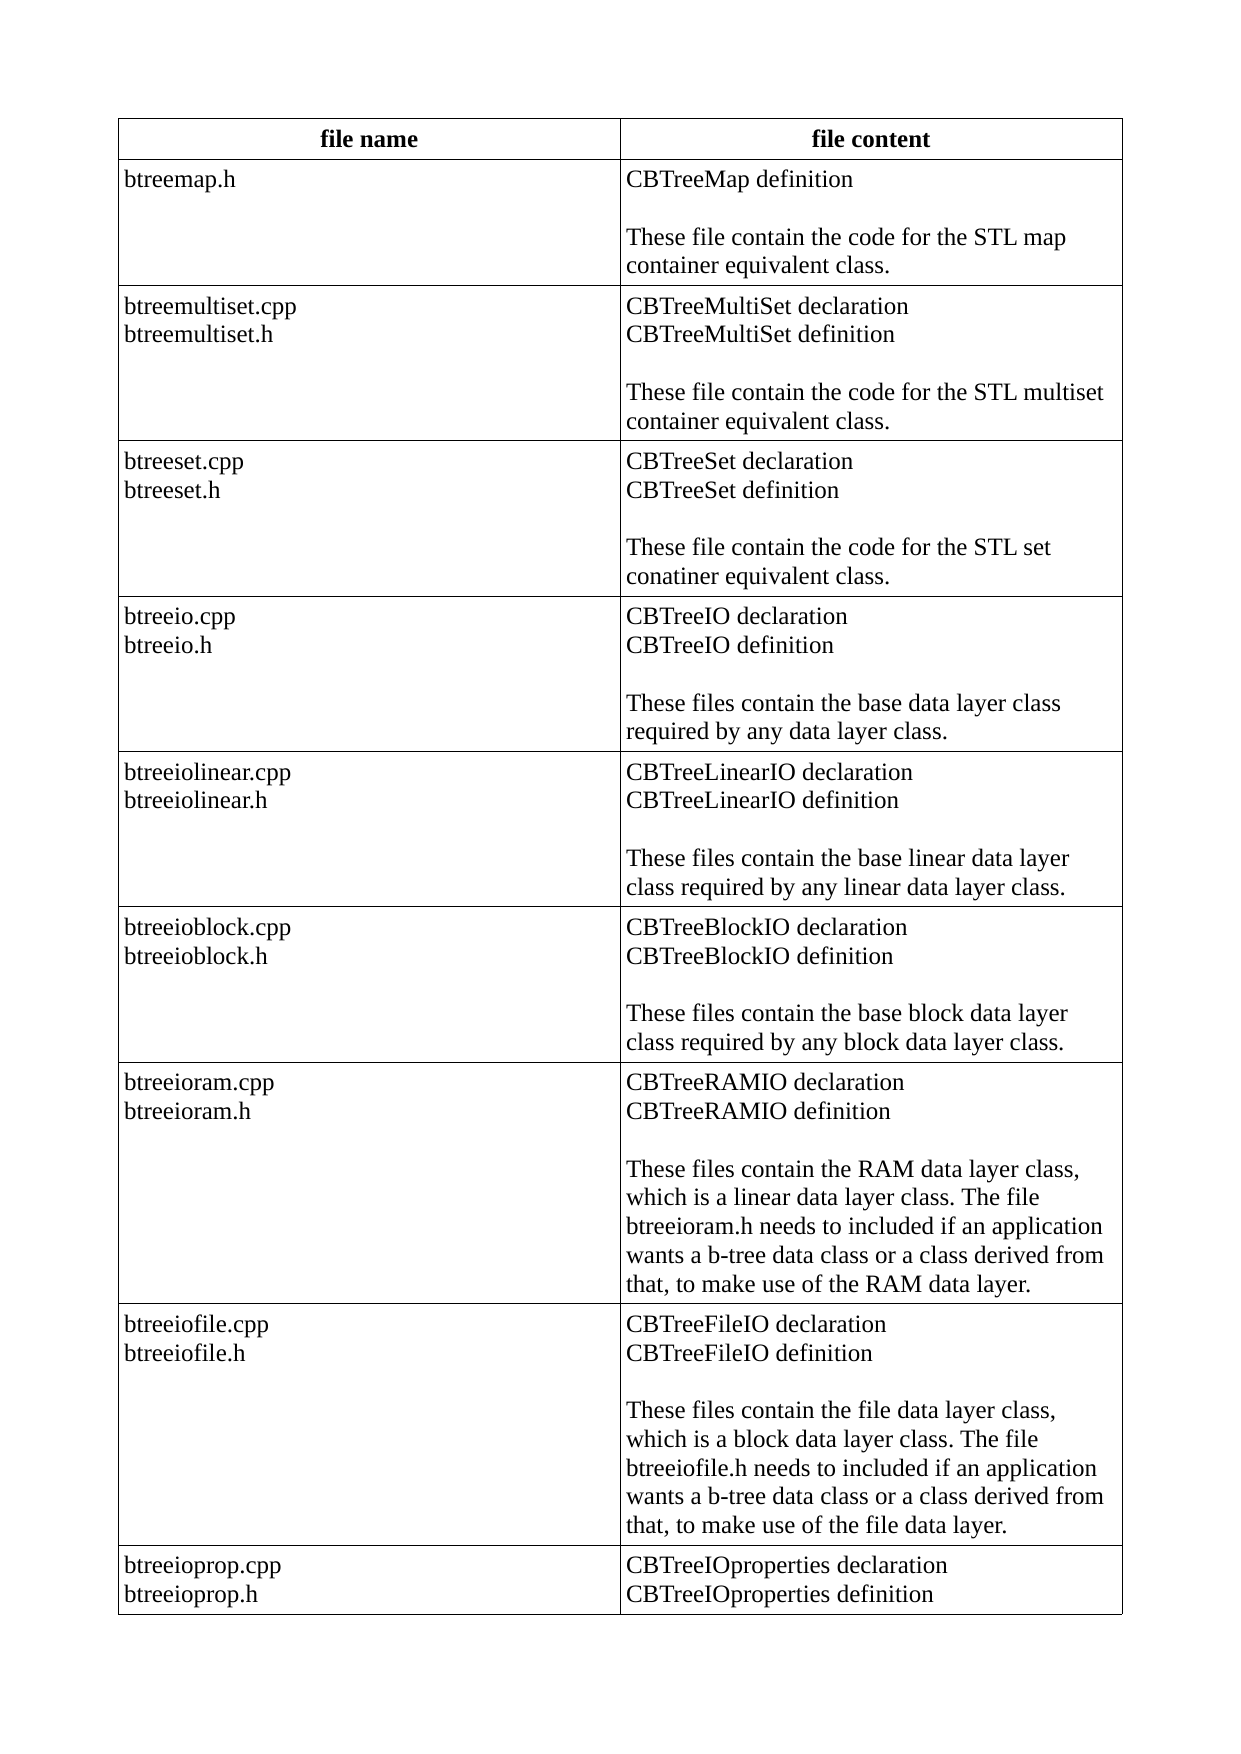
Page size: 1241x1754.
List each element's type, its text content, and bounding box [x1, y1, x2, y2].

table_cell CBTreeRAMIO declaration CBTreeRAMIO definition These files contain the RAM data layer class, which is a linear data layer class. The file btreeioram.h needs to included if an application wants a b-tree data class or a class derived from that, to make use of the RAM data layer. [621, 1063, 1122, 1303]
table_cell CBTreeBlockIO declaration CBTreeBlockIO definition These files contain the base block data layer class required by any block data layer class. [621, 907, 1122, 1062]
table_cell btreeiofile.cpp btreeiofile.h [119, 1304, 620, 1545]
table_cell btreeio.cpp btreeio.h [119, 597, 620, 751]
table_cell CBTreeIO declaration CBTreeIO definition These files contain the base data layer class required by any data layer class. [621, 597, 1122, 751]
table_cell CBTreeLinearIO declaration CBTreeLinearIO definition These files contain the base linear data layer class required by any linear data layer class. [621, 752, 1122, 906]
table_header file content [621, 119, 1122, 158]
table_cell CBTreeMultiSet declaration CBTreeMultiSet definition These file contain the code for the STL multiset container equivalent class. [621, 286, 1122, 440]
table_cell btreemultiset.cpp btreemultiset.h [119, 286, 620, 440]
table_cell CBTreeIOproperties declaration CBTreeIOproperties definition [621, 1546, 1122, 1614]
table_cell CBTreeFileIO declaration CBTreeFileIO definition These files contain the file data layer class, which is a block data layer class. The file btreeiofile.h needs to included if an application wants a b-tree data class or a class derived from that, to make use of the file data layer. [621, 1304, 1122, 1545]
table_cell btreeioram.cpp btreeioram.h [119, 1063, 620, 1303]
table_cell btreeioblock.cpp btreeioblock.h [119, 907, 620, 1062]
table_header file name [119, 119, 620, 158]
table_cell btreeset.cpp btreeset.h [119, 441, 620, 596]
table_cell btreemap.h [119, 160, 620, 285]
table_cell CBTreeMap definition These file contain the code for the STL map container equivalent class. [621, 160, 1122, 285]
table_cell CBTreeSet declaration CBTreeSet definition These file contain the code for the STL set conatiner equivalent class. [621, 441, 1122, 596]
table_cell btreeioprop.cpp btreeioprop.h [119, 1546, 620, 1614]
table_cell btreeiolinear.cpp btreeiolinear.h [119, 752, 620, 906]
